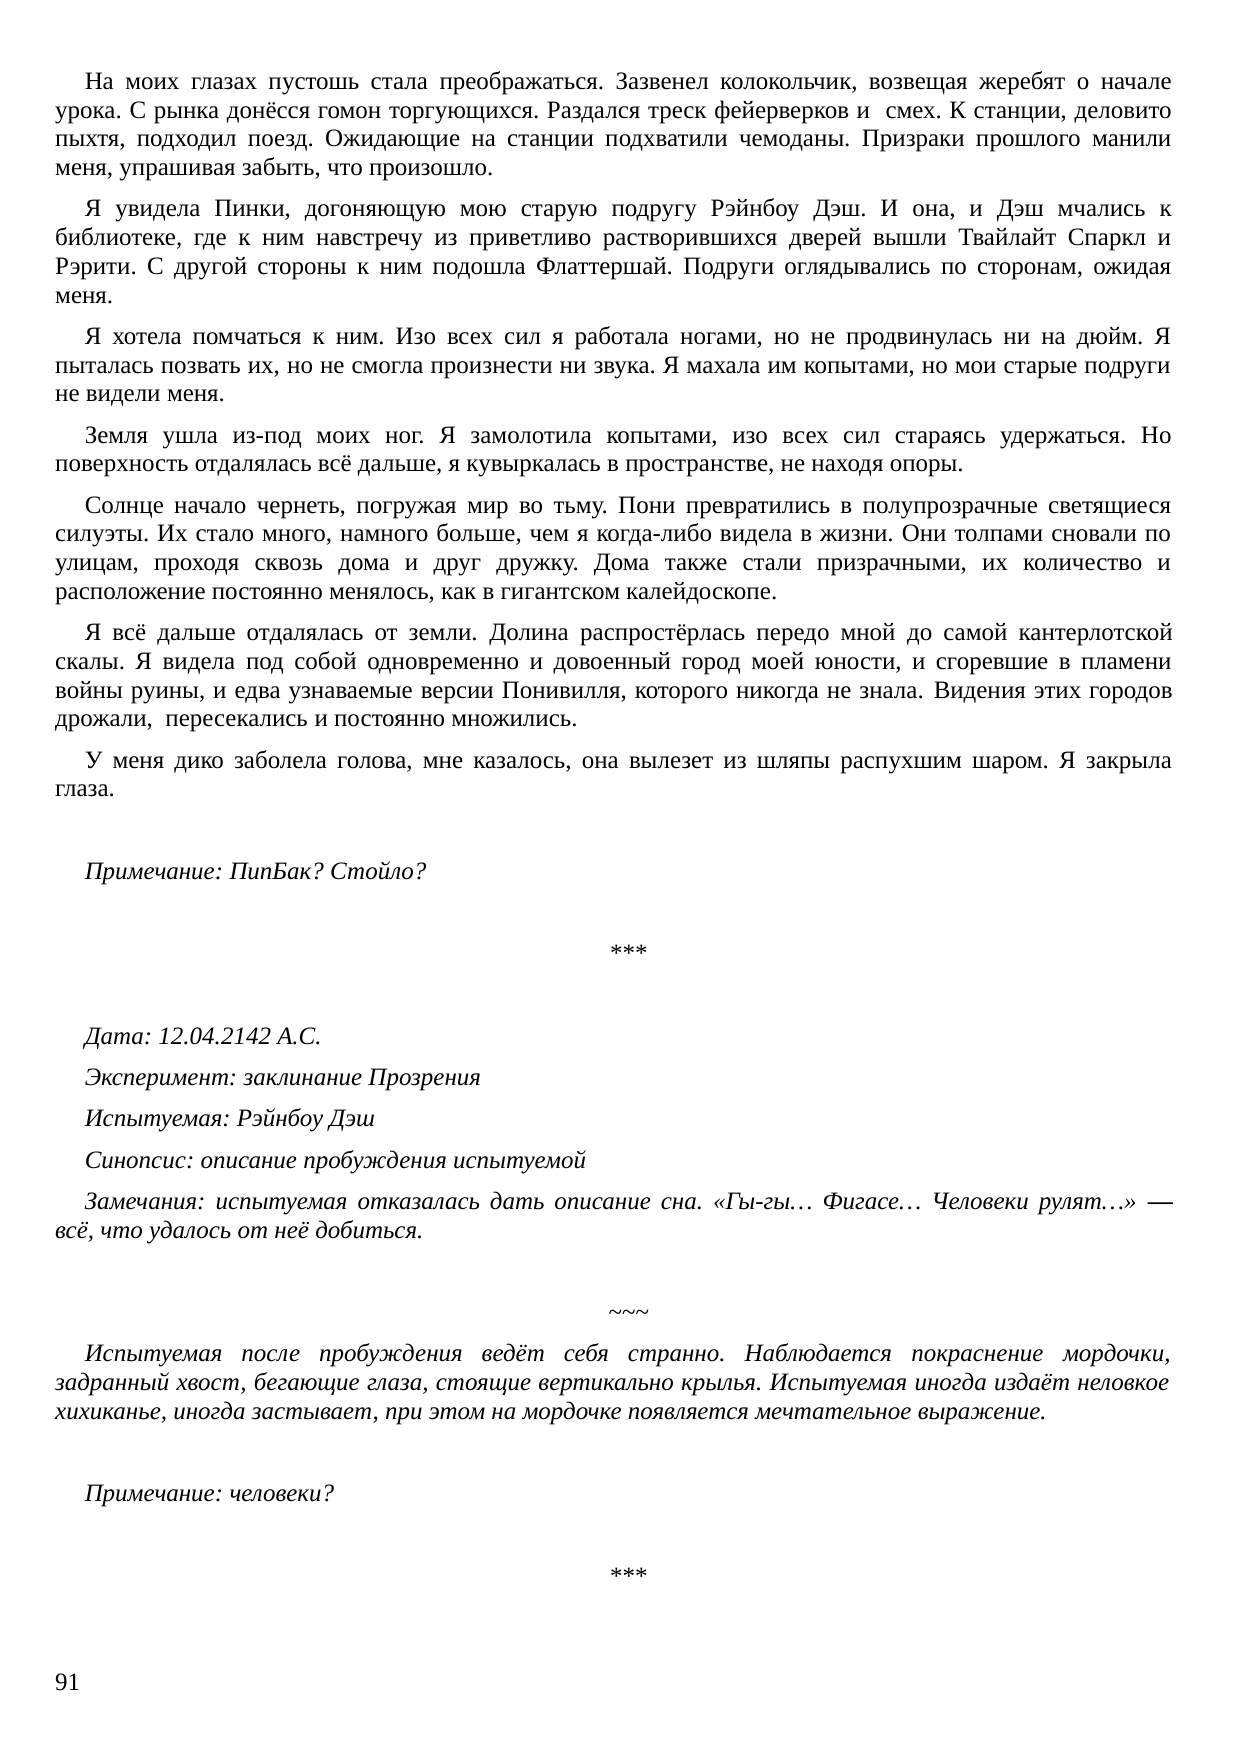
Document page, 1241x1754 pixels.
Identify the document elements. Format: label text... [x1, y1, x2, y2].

text Испытуемая: Рэйнбоу Дэш [55, 1103, 1173, 1132]
text ~~~ [55, 1297, 1173, 1326]
text Дата: 12.04.2142 А.С. [55, 1021, 1173, 1050]
text Испытуемая после пробуждения ведёт себя странно. Наблюдается покраснение мордочки, задранный хвост, бегающие глаза, стоящие вертикально крылья. Испытуемая иногда издаёт неловкое хихиканье, иногда застывает, при этом на мордочке появляется мечтательное выражение. [55, 1338, 1173, 1425]
text У меня дико заболела голова, мне казалось, она вылезет из шляпы распухшим шаром. Я закрыла глаза. [55, 745, 1173, 802]
text *** [55, 938, 1173, 967]
text Земля ушла из-под моих ног. Я замолотила копытами, изо всех сил стараясь удержаться. Но поверхность отдалялась всё дальше, я кувыркалась в пространстве, не находя опоры. [55, 420, 1173, 477]
text Примечание: ПипБак? Стойло? [55, 856, 1173, 885]
text На моих глазах пустошь стала преображаться. Зазвенел колокольчик, возвещая жеребят о начале урока. С рынка донёсся гомон торгующихся. Раздался треск фейерверков и смех. К станции, деловито пыхтя, подходил поезд. Ожидающие на станции подхватили чемоданы. Призраки прошлого манили меня, упрашивая забыть, что произошло. [55, 66, 1173, 181]
text Эксперимент: заклинание Прозрения [55, 1062, 1173, 1091]
text Я хотела помчаться к ним. Изо всех сил я работала ногами, но не продвинулась ни на дюйм. Я пыталась позвать их, но не смогла произнести ни звука. Я махала им копытами, но мои старые подруги не видели меня. [55, 321, 1173, 407]
text Я увидела Пинки, догоняющую мою старую подругу Рэйнбоу Дэш. И она, и Дэш мчались к библиотеке, где к ним навстречу из приветливо растворившихся дверей вышли Твайлайт Спаркл и Рэрити. С другой стороны к ним подошла Флаттершай. Подруги оглядывались по сторонам, ожидая меня. [55, 193, 1173, 308]
text *** [55, 1561, 1173, 1590]
text Синопсис: описание пробуждения испытуемой [55, 1145, 1173, 1173]
text Замечания: испытуемая отказалась дать описание сна. «Гы-гы… Фигасе… Человеки рулят…» — всё, что удалось от неё добиться. [55, 1186, 1173, 1243]
text Примечание: человеки? [55, 1478, 1173, 1507]
text Я всё дальше отдалялась от земли. Долина распростёрлась передо мной до самой кантерлотской скалы. Я видела под собой одновременно и довоенный город моей юности, и сгоревшие в пламени войны руины, и едва узнаваемые версии Понивилля, которого никогда не знала. Видения этих городов дрожали, пересекались и постоянно множились. [55, 617, 1173, 732]
text Солнце начало чернеть, погружая мир во тьму. Пони превратились в полупрозрачные светящиеся силуэты. Их стало много, намного больше, чем я когда-либо видела в жизни. Они толпами сновали по улицам, проходя сквозь дома и друг дружку. Дома также стали призрачными, их количество и расположение постоянно менялось, как в гигантском калейдоскопе. [55, 490, 1173, 605]
